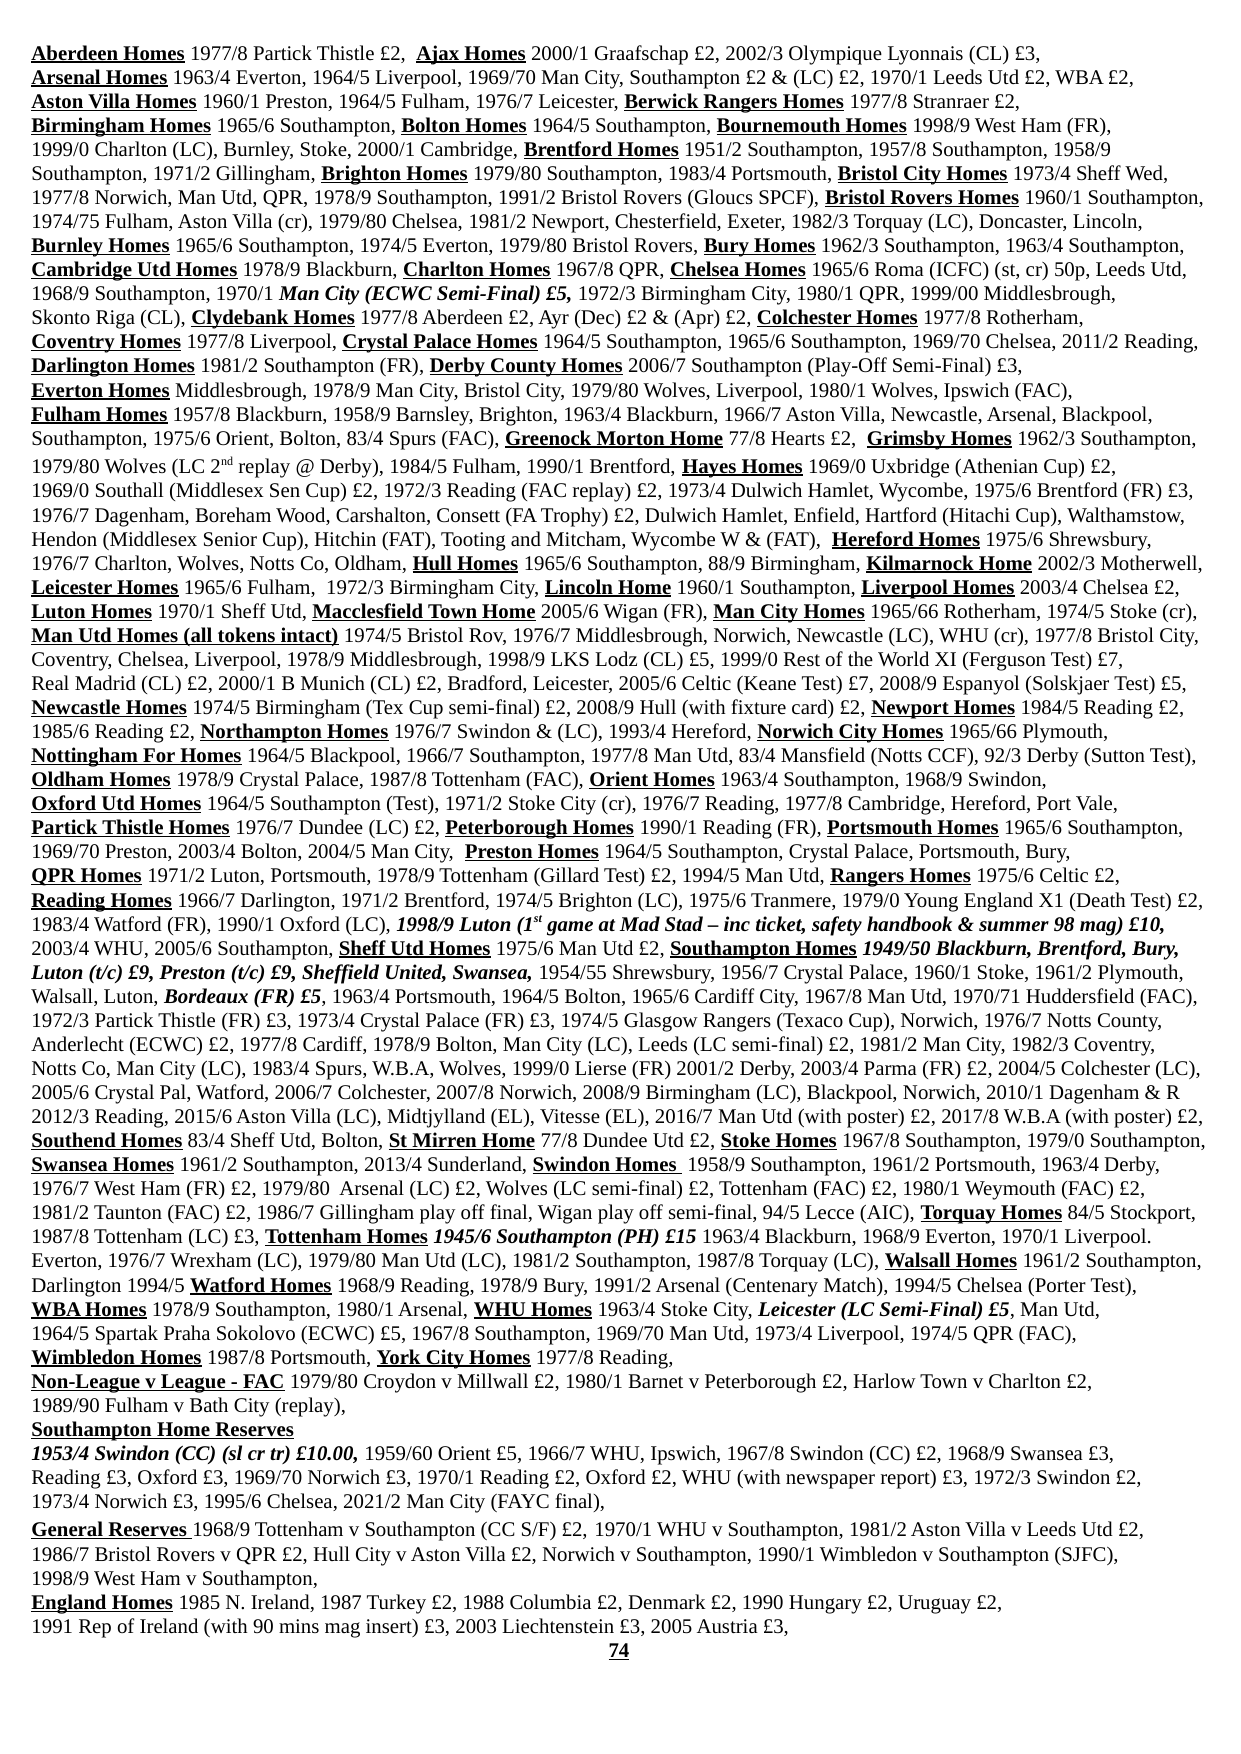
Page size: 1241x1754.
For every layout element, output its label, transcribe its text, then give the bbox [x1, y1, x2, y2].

text England Homes 1985 N. Ireland, 1987 Turkey £2, 1988 Columbia £2, Denmark £2, 1990 Hungary £2, Uruguay £2, [31, 1590, 1206, 1614]
text General Reserves 1968/9 Tottenham v Southampton (CC S/F) £2, 1970/1 WHU v Southampton, 1981/2 Aston Villa v Leeds Utd £2, 1986/7 Bristol Rovers v QPR £2, Hull City v Aston Villa £2, Norwich v Southampton, 1990/1 Wimbledon v Southampton (SJFC), [31, 1513, 1206, 1566]
text Birmingham Homes 1965/6 Southampton, Bolton Homes 1964/5 Southampton, Bournemouth Homes 1998/9 West Ham (FR), [31, 113, 1206, 137]
text WBA Homes 1978/9 Southampton, 1980/1 Arsenal, WHU Homes 1963/4 Stoke City, Leicester (LC Semi-Final) £5, Man Utd, [31, 1297, 1206, 1321]
text Reading Homes 1966/7 Darlington, 1971/2 Brentford, 1974/5 Brighton (LC), 1975/6 Tranmere, 1979/0 Young England X1 (Death Test) £2, 1983/4 Watford (FR), 1990/1 Oxford (LC), 1998/9 Luton (1st game at Mad Stad – inc ticket, safety handbook & summer 98 mag) £10, 2003/4 WHU, 2005/6 Southampton, Sheff Utd Homes 1975/6 Man Utd £2, Southampton Homes 1949/50 Blackburn, Brentford, Bury, Luton (t/c) £9, Preston (t/c) £9, Sheffield United, Swansea, 1954/55 Shrewsbury, 1956/7 Crystal Palace, 1960/1 Stoke, 1961/2 Plymouth, Walsall, Luton, Bordeaux (FR) £5, 1963/4 Portsmouth, 1964/5 Bolton, 1965/6 Cardiff City, 1967/8 Man Utd, 1970/71 Huddersfield (FAC), 1972/3 Partick Thistle (FR) £3, 1973/4 Crystal Palace (FR) £3, 1974/5 Glasgow Rangers (Texaco Cup), Norwich, 1976/7 Notts County, Anderlecht (ECWC) £2, 1977/8 Cardiff, 1978/9 Bolton, Man City (LC), Leeds (LC semi-final) £2, 1981/2 Man City, 1982/3 Coventry, [31, 887, 1206, 1056]
text Skonto Riga (CL), Clydebank Homes 1977/8 Aberdeen £2, Ayr (Dec) £2 & (Apr) £2, Colchester Homes 1977/8 Rotherham, [31, 305, 1206, 329]
text Reading £3, Oxford £3, 1969/70 Norwich £3, 1970/1 Reading £2, Oxford £2, WHU (with newspaper report) £3, 1972/3 Swindon £2, [31, 1465, 1206, 1489]
text Non-League v League - FAC 1979/80 Croydon v Millwall £2, 1980/1 Barnet v Peterborough £2, Harlow Town v Charlton £2, [31, 1369, 1206, 1393]
text 1969/0 Southall (Middlesex Sen Cup) £2, 1972/3 Reading (FAC replay) £2, 1973/4 Dulwich Hamlet, Wycombe, 1975/6 Brentford (FR) £3, 1976/7 Dagenham, Boreham Wood, Carshalton, Consett (FA Trophy) £2, Dulwich Hamlet, Enfield, Hartford (Hitachi Cup), Walthamstow, Hendon (Middlesex Senior Cup), Hitchin (FAT), Tooting and Mitcham, Wycombe W & (FAT), Hereford Homes 1975/6 Shrewsbury, 1976/7 Charlton, Wolves, Notts Co, Oldham, Hull Homes 1965/6 Southampton, 88/9 Birmingham, Kilmarnock Home 2002/3 Motherwell, Leicester Homes 1965/6 Fulham, 1972/3 Birmingham City, Lincoln Home 1960/1 Southampton, Liverpool Homes 2003/4 Chelsea £2, Luton Homes 1970/1 Sheff Utd, Macclesfield Town Home 2005/6 Wigan (FR), Man City Homes 1965/66 Rotherham, 1974/5 Stoke (cr), Man Utd Homes (all tokens intact) 1974/5 Bristol Rov, 1976/7 Middlesbrough, Norwich, Newcastle (LC), WHU (cr), 1977/8 Bristol City, Coventry, Chelsea, Liverpool, 1978/9 Middlesbrough, 1998/9 LKS Lodz (CL) £5, 1999/0 Rest of the World XI (Ferguson Test) £7, [31, 478, 1206, 671]
text 1964/5 Spartak Praha Sokolovo (ECWC) £5, 1967/8 Southampton, 1969/70 Man Utd, 1973/4 Liverpool, 1974/5 QPR (FAC), [31, 1321, 1206, 1345]
text Fulham Homes 1957/8 Blackburn, 1958/9 Barnsley, Brighton, 1963/4 Blackburn, 1966/7 Aston Villa, Newcastle, Arsenal, Blackpool, Southampton, 1975/6 Orient, Bolton, 83/4 Spurs (FAC), Greenock Morton Home 77/8 Hearts £2, Grimsby Homes 1962/3 Southampton, 1979/80 Wolves (LC 2nd replay @ Derby), 1984/5 Fulham, 1990/1 Brentford, Hayes Homes 1969/0 Uxbridge (Athenian Cup) £2, [31, 402, 1206, 478]
text Oxford Utd Homes 1964/5 Southampton (Test), 1971/2 Stoke City (cr), 1976/7 Reading, 1977/8 Cambridge, Hereford, Port Vale, [31, 791, 1206, 815]
text 1998/9 West Ham v Southampton, [31, 1566, 1206, 1590]
text Arsenal Homes 1963/4 Everton, 1964/5 Liverpool, 1969/70 Man City, Southampton £2 & (LC) £2, 1970/1 Leeds Utd £2, WBA £2, [31, 65, 1206, 89]
text Real Madrid (CL) £2, 2000/1 B Munich (CL) £2, Bradford, Leicester, 2005/6 Celtic (Keane Test) £7, 2008/9 Espanyol (Solskjaer Test) £5, Newcastle Homes 1974/5 Birmingham (Tex Cup semi-final) £2, 2008/9 Hull (with fixture card) £2, Newport Homes 1984/5 Reading £2, 1985/6 Reading £2, Northampton Homes 1976/7 Swindon & (LC), 1993/4 Hereford, Norwich City Homes 1965/66 Plymouth, Nottingham For Homes 1964/5 Blackpool, 1966/7 Southampton, 1977/8 Man Utd, 83/4 Mansfield (Notts CCF), 92/3 Derby (Sutton Test), Oldham Homes 1978/9 Crystal Palace, 1987/8 Tottenham (FAC), Orient Homes 1963/4 Southampton, 1968/9 Swindon, [31, 671, 1206, 791]
text 74 [31, 1638, 1206, 1662]
text Partick Thistle Homes 1976/7 Dundee (LC) £2, Peterborough Homes 1990/1 Reading (FR), Portsmouth Homes 1965/6 Southampton, 1969/70 Preston, 2003/4 Bolton, 2004/5 Man City, Preston Homes 1964/5 Southampton, Crystal Palace, Portsmouth, Bury, [31, 815, 1206, 863]
text Everton Homes Middlesbrough, 1978/9 Man City, Bristol City, 1979/80 Wolves, Liverpool, 1980/1 Wolves, Ipswich (FAC), [31, 377, 1206, 402]
text QPR Homes 1971/2 Luton, Portsmouth, 1978/9 Tottenham (Gillard Test) £2, 1994/5 Man Utd, Rangers Homes 1975/6 Celtic £2, [31, 863, 1206, 887]
text Coventry Homes 1977/8 Liverpool, Crystal Palace Homes 1964/5 Southampton, 1965/6 Southampton, 1969/70 Chelsea, 2011/2 Reading, Darlington Homes 1981/2 Southampton (FR), Derby County Homes 2006/7 Southampton (Play-Off Semi-Final) £3, [31, 329, 1206, 377]
text 1973/4 Norwich £3, 1995/6 Chelsea, 2021/2 Man City (FAYC final), [31, 1489, 1206, 1513]
text Aberdeen Homes 1977/8 Partick Thistle £2, Ajax Homes 2000/1 Graafschap £2, 2002/3 Olympique Lyonnais (CL) £3, [31, 41, 1206, 65]
text Aston Villa Homes 1960/1 Preston, 1964/5 Fulham, 1976/7 Leicester, Berwick Rangers Homes 1977/8 Stranraer £2, [31, 89, 1206, 113]
text Notts Co, Man City (LC), 1983/4 Spurs, W.B.A, Wolves, 1999/0 Lierse (FR) 2001/2 Derby, 2003/4 Parma (FR) £2, 2004/5 Colchester (LC), 2005/6 Crystal Pal, Watford, 2006/7 Colchester, 2007/8 Norwich, 2008/9 Birmingham (LC), Blackpool, Norwich, 2010/1 Dagenham & R 2012/3 Reading, 2015/6 Aston Villa (LC), Midtjylland (EL), Vitesse (EL), 2016/7 Man Utd (with poster) £2, 2017/8 W.B.A (with poster) £2, Southend Homes 83/4 Sheff Utd, Bolton, St Mirren Home 77/8 Dundee Utd £2, Stoke Homes 1967/8 Southampton, 1979/0 Southampton, Swansea Homes 1961/2 Southampton, 2013/4 Sunderland, Swindon Homes 1958/9 Southampton, 1961/2 Portsmouth, 1963/4 Derby, 1976/7 West Ham (FR) £2, 1979/80 Arsenal (LC) £2, Wolves (LC semi-final) £2, Tottenham (FAC) £2, 1980/1 Weymouth (FAC) £2, 1981/2 Taunton (FAC) £2, 1986/7 Gillingham play off final, Wigan play off semi-final, 94/5 Lecce (AIC), Torquay Homes 84/5 Stockport, 1987/8 Tottenham (LC) £3, Tottenham Homes 1945/6 Southampton (PH) £15 1963/4 Blackburn, 1968/9 Everton, 1970/1 Liverpool. Everton, 1976/7 Wrexham (LC), 1979/80 Man Utd (LC), 1981/2 Southampton, 1987/8 Torquay (LC), Walsall Homes 1961/2 Southampton, Darlington 1994/5 Watford Homes 1968/9 Reading, 1978/9 Bury, 1991/2 Arsenal (Centenary Match), 1994/5 Chelsea (Porter Test), [31, 1056, 1206, 1297]
text 1999/0 Charlton (LC), Burnley, Stoke, 2000/1 Cambridge, Brentford Homes 1951/2 Southampton, 1957/8 Southampton, 1958/9 Southampton, 1971/2 Gillingham, Brighton Homes 1979/80 Southampton, 1983/4 Portsmouth, Bristol City Homes 1973/4 Sheff Wed, 1977/8 Norwich, Man Utd, QPR, 1978/9 Southampton, 1991/2 Bristol Rovers (Gloucs SPCF), Bristol Rovers Homes 1960/1 Southampton, 1974/75 Fulham, Aston Villa (cr), 1979/80 Chelsea, 1981/2 Newport, Chesterfield, Exeter, 1982/3 Torquay (LC), Doncaster, Lincoln, Burnley Homes 1965/6 Southampton, 1974/5 Everton, 1979/80 Bristol Rovers, Bury Homes 1962/3 Southampton, 1963/4 Southampton, Cambridge Utd Homes 1978/9 Blackburn, Charlton Homes 1967/8 QPR, Chelsea Homes 1965/6 Roma (ICFC) (st, cr) 50p, Leeds Utd, 1968/9 Southampton, 1970/1 Man City (ECWC Semi-Final) £5, 1972/3 Birmingham City, 1980/1 QPR, 1999/00 Middlesbrough, [31, 137, 1206, 305]
text 1991 Rep of Ireland (with 90 mins mag insert) £3, 2003 Liechtenstein £3, 2005 Austria £3, [31, 1614, 1206, 1638]
text Wimbledon Homes 1987/8 Portsmouth, York City Homes 1977/8 Reading, [31, 1345, 1206, 1369]
text 1953/4 Swindon (CC) (sl cr tr) £10.00, 1959/60 Orient £5, 1966/7 WHU, Ipswich, 1967/8 Swindon (CC) £2, 1968/9 Swansea £3, [31, 1441, 1206, 1465]
text Southampton Home Reserves [31, 1417, 1206, 1441]
text 1989/90 Fulham v Bath City (replay), [31, 1393, 1206, 1417]
